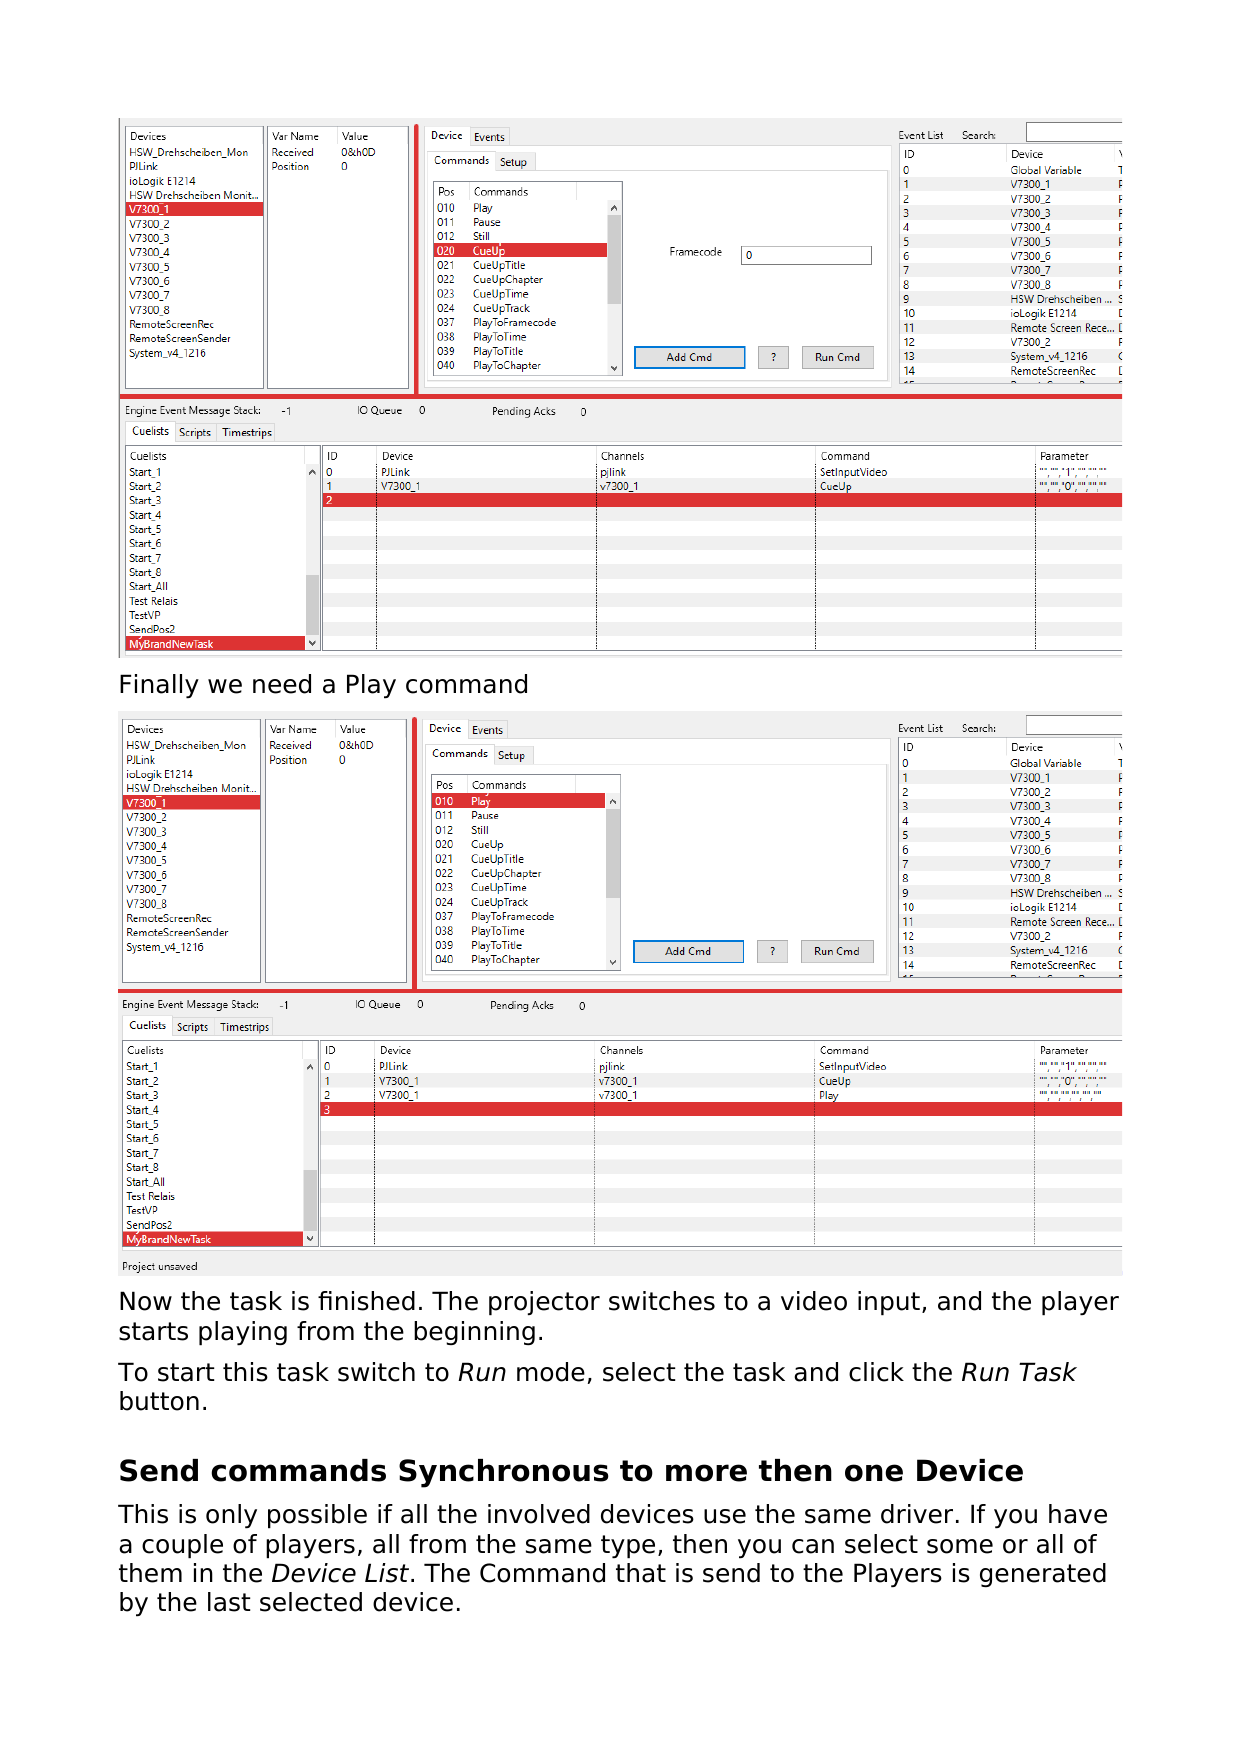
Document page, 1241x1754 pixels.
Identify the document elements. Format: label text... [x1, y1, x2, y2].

subtitle Send commands Synchronous to more then one Device [118, 1454, 1122, 1488]
text This is only possible if all the involved devices use the same driver. If you have a couple of players, all from the same type, then you can select some or all of them in the Device List. The Command that is send to the Players is generated by the last selected device. [118, 1501, 1122, 1617]
picture [118, 711, 1123, 1276]
picture [118, 118, 1123, 658]
text Finally we need a Play command [118, 670, 1122, 699]
text To start this task switch to Run mode, select the task and click the Run Task button. [118, 1358, 1122, 1417]
text Now the task is finished. The projector switches to a video input, and the player starts playing from the beginning. [118, 1288, 1122, 1346]
